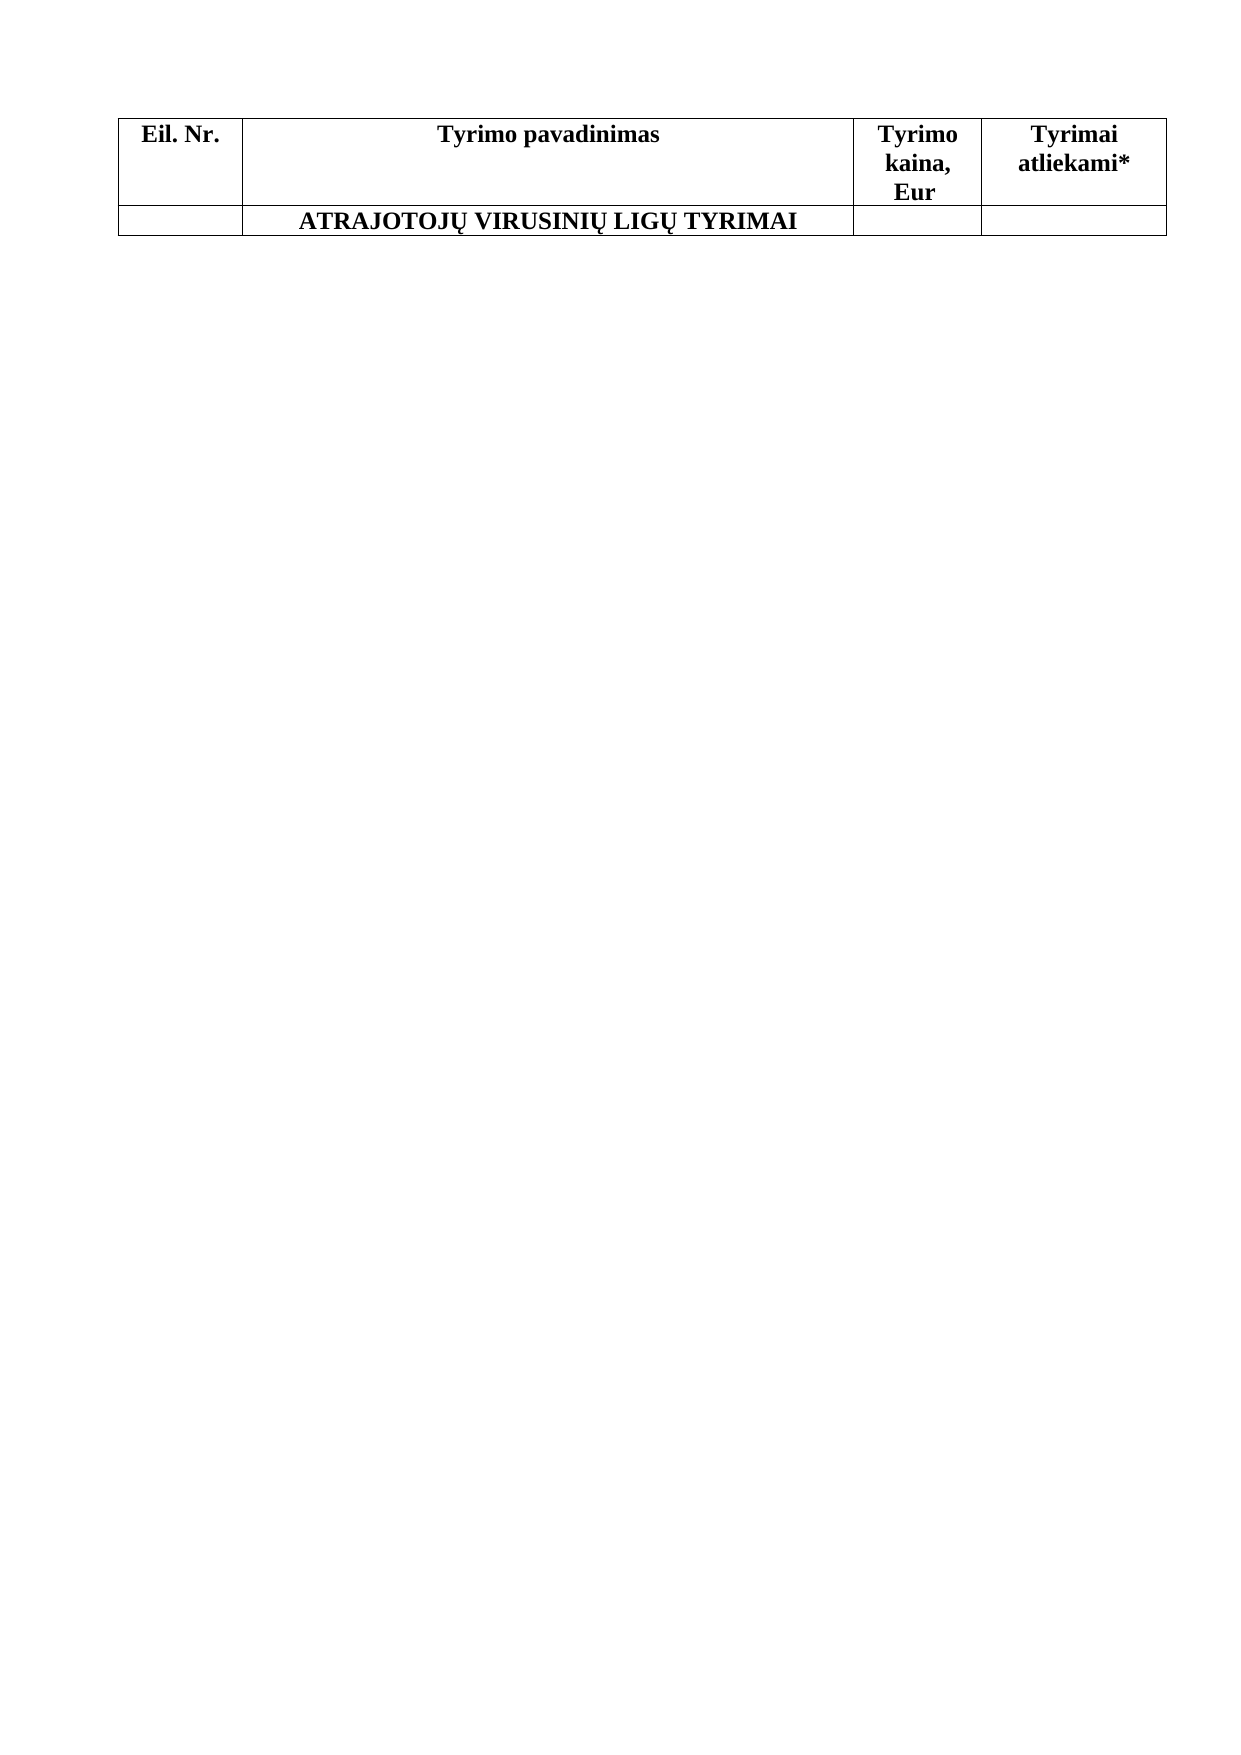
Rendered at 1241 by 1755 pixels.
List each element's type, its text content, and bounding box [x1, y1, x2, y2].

table_header Tyrimo pavadinimas [243, 119, 853, 205]
table_cell [982, 206, 1166, 235]
table_cell [119, 206, 242, 235]
table_cell ATRAJOTOJŲ VIRUSINIŲ LIGŲ TYRIMAI [243, 206, 853, 235]
table_header Tyrimo kaina, Eur [854, 119, 981, 205]
table_header Eil. Nr. [119, 119, 242, 205]
table_header Tyrimai atliekami* [982, 119, 1166, 205]
table_cell [854, 206, 981, 235]
